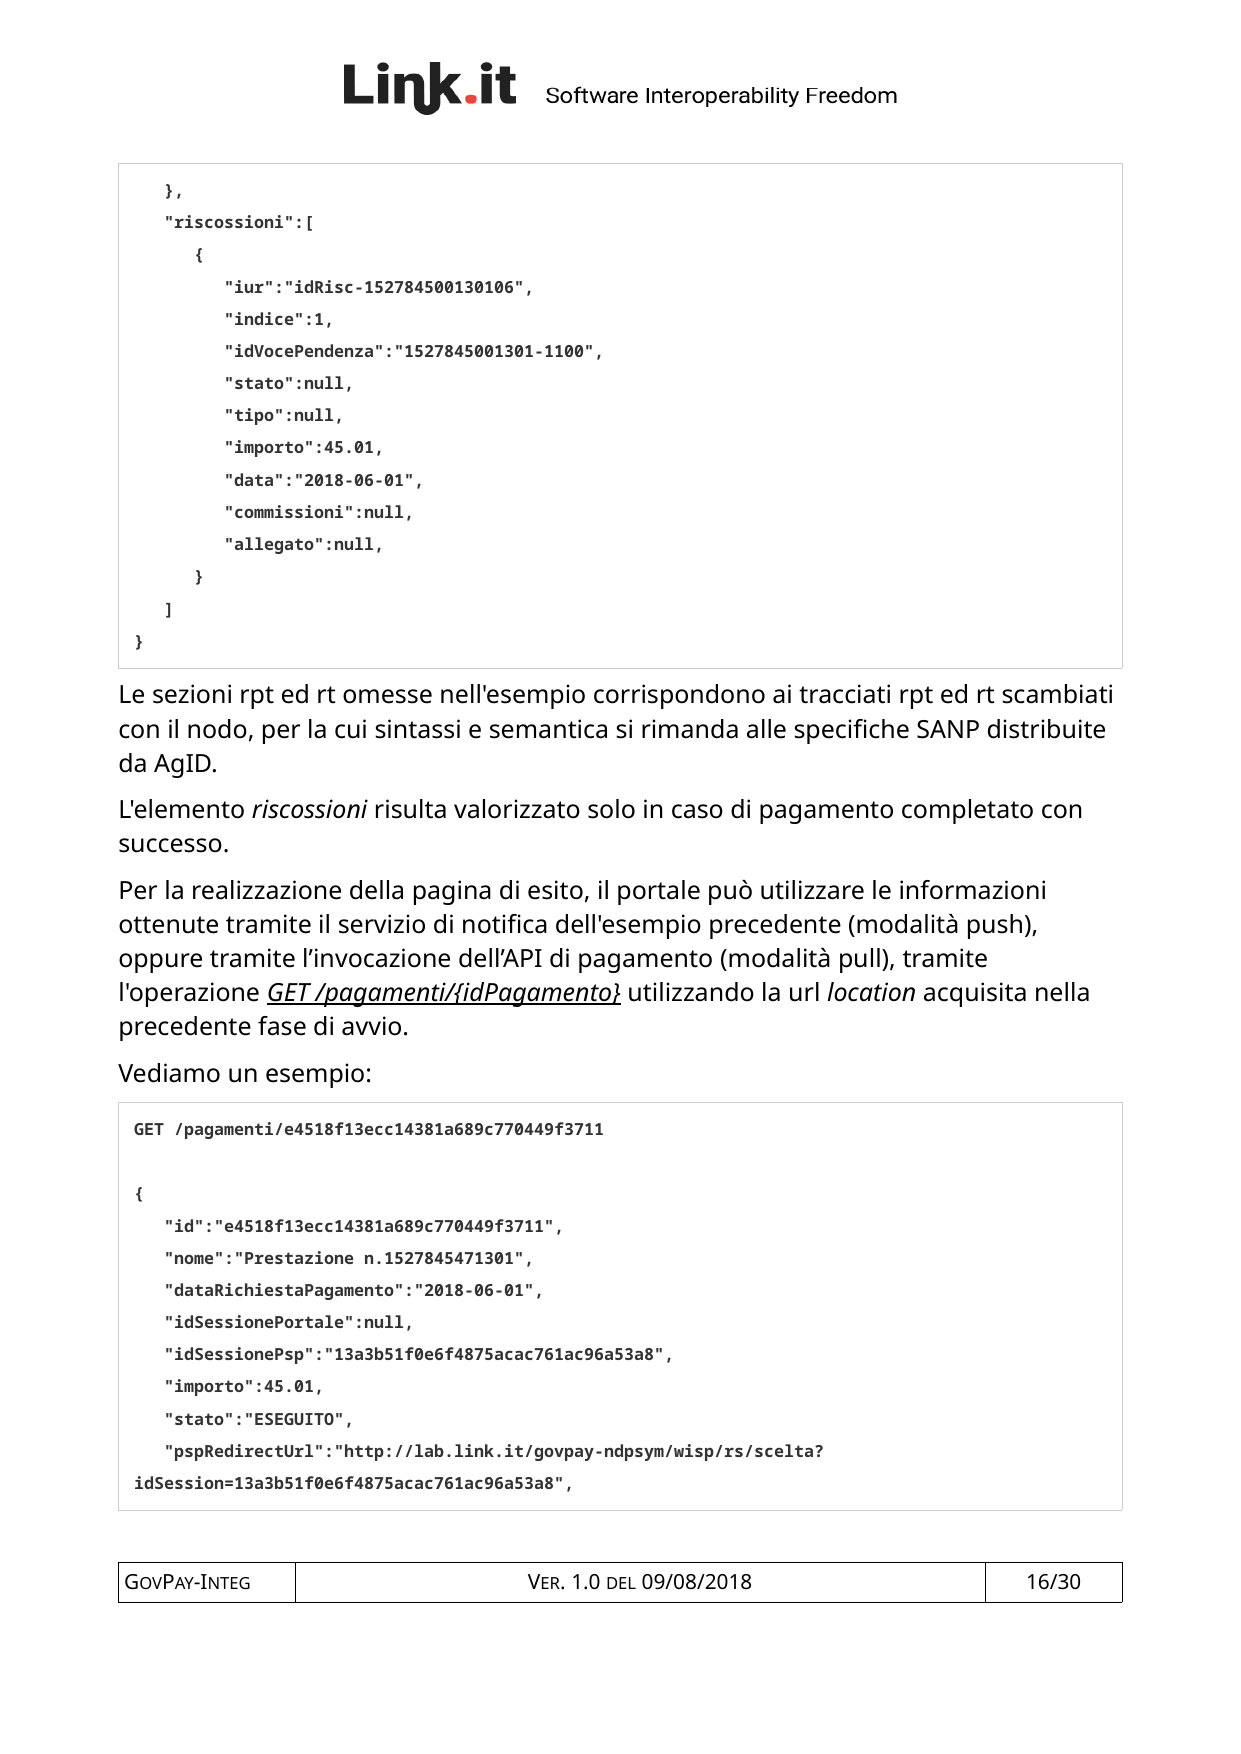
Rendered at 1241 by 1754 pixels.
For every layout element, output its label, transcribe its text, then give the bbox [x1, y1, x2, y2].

text } [119, 549, 1122, 581]
text "iur":"idRisc-152784500130106", [119, 259, 1122, 292]
text "nome":"Prestazione n.1527845471301", [119, 1231, 1122, 1263]
text "commissioni":null, [119, 485, 1122, 517]
picture [269, 43, 971, 118]
text "data":"2018-06-01", [119, 453, 1122, 485]
text Le sezioni rpt ed rt omesse nell'esempio corrispondono ai tracciati rpt ed rt scambiati con il nodo, per la cui sintassi e semantica si rimanda alle specifiche SANP distribuite da AgID. [118, 677, 1122, 779]
text "stato":null, [119, 356, 1122, 388]
text { [119, 227, 1122, 259]
text Per la realizzazione della pagina di esito, il portale può utilizzare le informazioni ottenute tramite il servizio di notifica dell'esempio precedente (modalità push), oppure tramite l’invocazione dell’API di pagamento (modalità pull), tramite l'operazione GET /pagamenti/{idPagamento} utilizzando la url location acquisita nella precedente fase di avvio. [118, 872, 1122, 1043]
text "pspRedirectUrl":"http://lab.link.it/govpay-ndpsym/wisp/rs/scelta?idSession=13a3b51f0e6f4875acac761ac96a53a8", [119, 1424, 1122, 1510]
text "importo":45.01, [119, 420, 1122, 453]
text "tipo":null, [119, 388, 1122, 420]
text } [119, 613, 1122, 668]
text "idSessionePortale":null, [119, 1295, 1122, 1327]
text "importo":45.01, [119, 1359, 1122, 1392]
text Vediamo un esempio: [118, 1055, 1122, 1089]
text "riscossioni":[ [119, 195, 1122, 227]
text "idSessionePsp":"13a3b51f0e6f4875acac761ac96a53a8", [119, 1327, 1122, 1359]
text "dataRichiestaPagamento":"2018-06-01", [119, 1263, 1122, 1295]
text { [119, 1166, 1122, 1198]
text "idVocePendenza":"1527845001301-1100", [119, 324, 1122, 356]
text "allegato":null, [119, 517, 1122, 549]
text "indice":1, [119, 292, 1122, 324]
text "id":"e4518f13ecc14381a689c770449f3711", [119, 1198, 1122, 1231]
text GET /pagamenti/e4518f13ecc14381a689c770449f3711 [119, 1103, 1122, 1140]
text ] [119, 581, 1122, 613]
text "stato":"ESEGUITO", [119, 1392, 1122, 1424]
text }, [119, 164, 1122, 195]
text L'elemento riscossioni risulta valorizzato solo in caso di pagamento completato con successo. [118, 792, 1122, 860]
